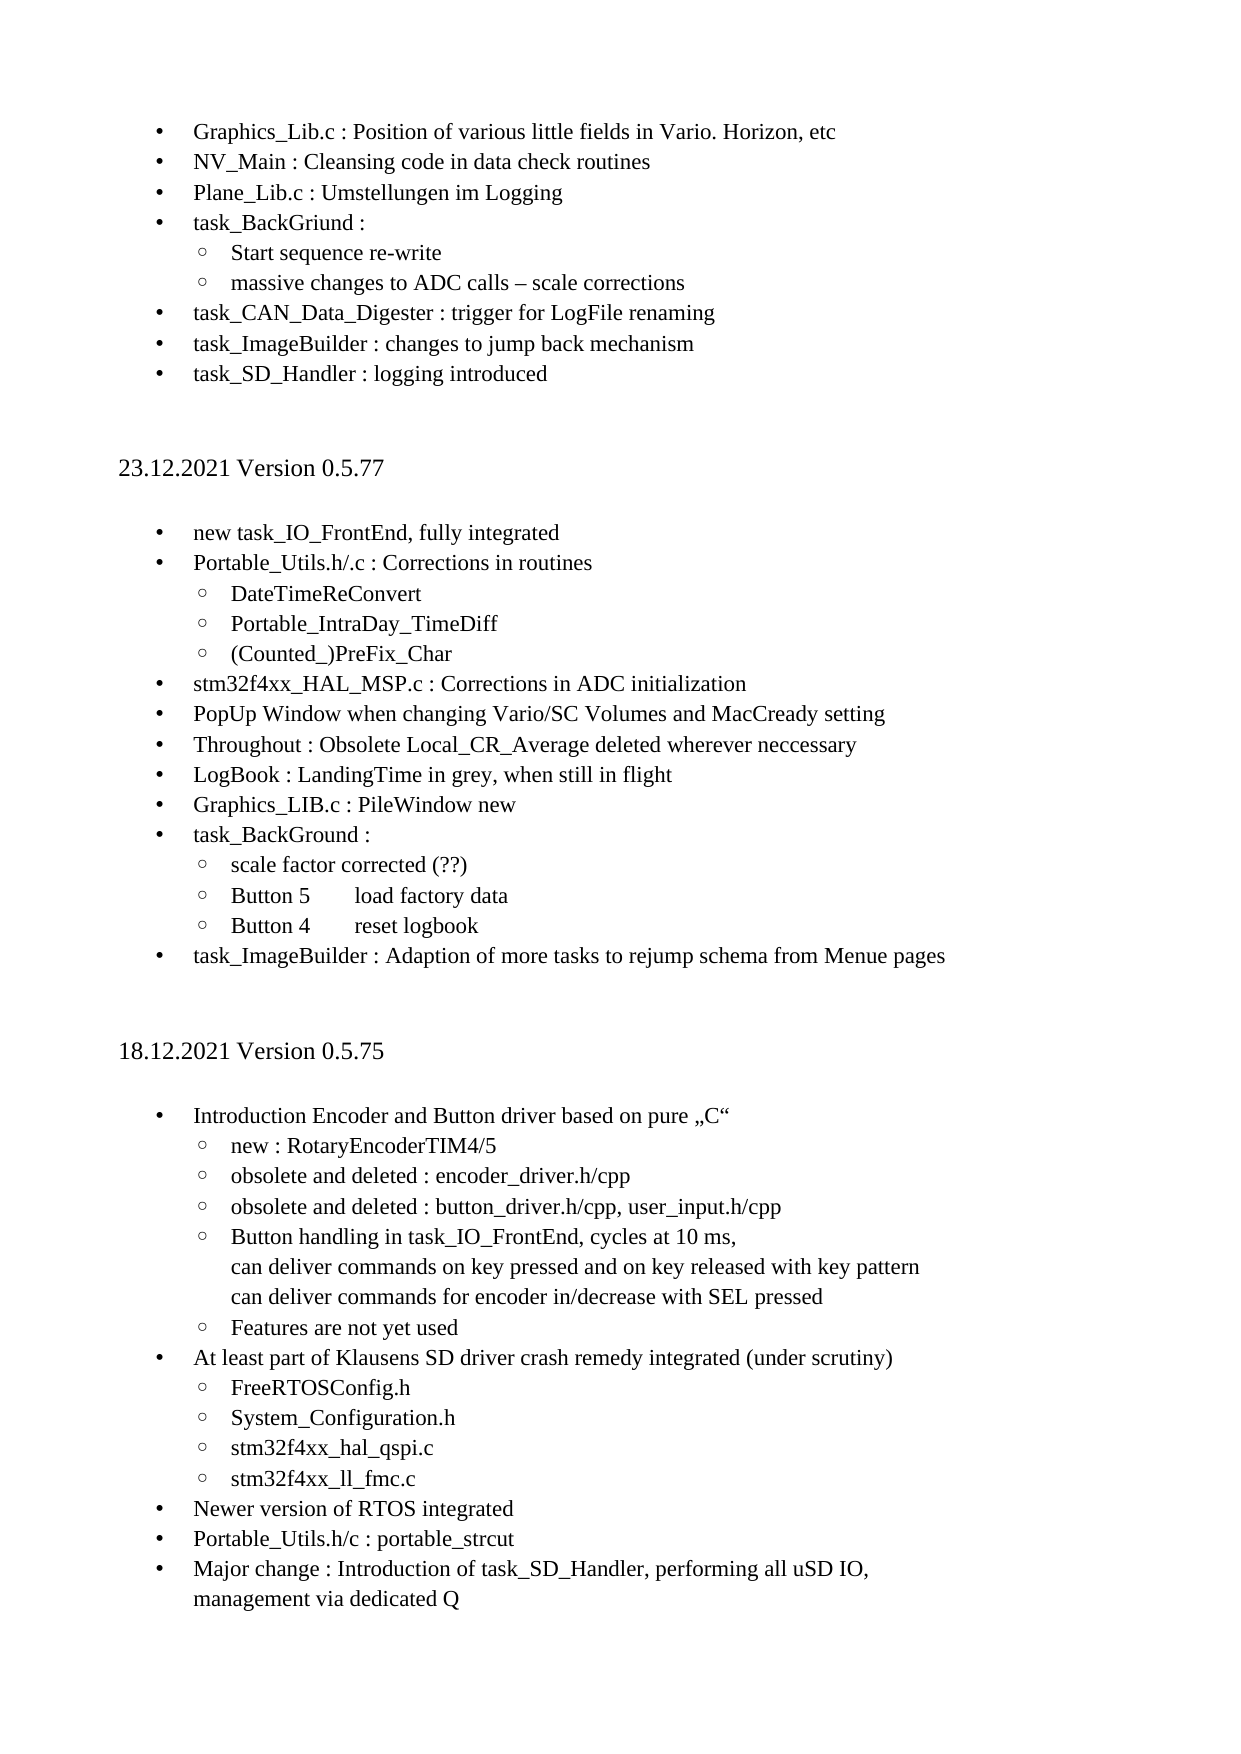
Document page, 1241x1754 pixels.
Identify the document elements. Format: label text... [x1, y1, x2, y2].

list task_ImageBuilder : Adaption of more tasks to rejump schema from Menue pages [156, 942, 1122, 1002]
list Newer version of RTOS integrated [156, 1495, 1122, 1521]
list PopUp Window when changing Vario/SC Volumes and MacCready setting [156, 701, 1122, 727]
list new task_IO_FrontEnd, fully integrated [156, 519, 1122, 546]
list obsolete and deleted : encoder_driver.h/cpp [193, 1162, 1122, 1189]
text 23.12.2021 Version 0.5.77 [118, 453, 1122, 482]
list obsolete and deleted : button_driver.h/cpp, user_input.h/cpp [193, 1193, 1122, 1219]
list At least part of Klausens SD driver crash remedy integrated (under scrutiny) [156, 1344, 1122, 1370]
list Button 4 reset logbook [193, 912, 1122, 938]
list Portable_IntraDay_TimeDiff [193, 610, 1122, 636]
list Button handling in task_IO_FrontEnd, cycles at 10 ms, can deliver commands on key pressed and on key released with key pattern can deliver commands for encoder in/decrease with SEL pressed [193, 1223, 1122, 1310]
list task_ImageBuilder : changes to jump back mechanism [156, 329, 1122, 356]
list task_BackGround : [156, 821, 1122, 848]
list stm32f4xx_HAL_MSP.c : Corrections in ADC initialization [156, 670, 1122, 697]
list (Counted_)PreFix_Char [193, 640, 1122, 666]
list scale factor corrected (??) [193, 852, 1122, 878]
list FreeRTOSConfig.h [193, 1374, 1122, 1400]
list task_SD_Handler : logging introduced [156, 360, 1122, 386]
list Throughout : Obsolete Local_CR_Average deleted wherever neccessary [156, 731, 1122, 757]
text 18.12.2021 Version 0.5.75 [118, 1036, 1122, 1065]
list Introduction Encoder and Button driver based on pure „C“ [156, 1102, 1122, 1128]
list Graphics_Lib.c : Position of various little fields in Vario. Horizon, etc [156, 118, 1122, 144]
list stm32f4xx_ll_fmc.c [193, 1464, 1122, 1491]
list LogBook : LandingTime in grey, when still in flight [156, 761, 1122, 787]
list Portable_Utils.h/.c : Corrections in routines [156, 549, 1122, 576]
list NV_Main : Cleansing code in data check routines [156, 148, 1122, 175]
list task_BackGriund : [156, 209, 1122, 235]
list stm32f4xx_hal_qspi.c [193, 1434, 1122, 1461]
list Major change : Introduction of task_SD_Handler, performing all uSD IO, management via dedicated Q [156, 1555, 1122, 1612]
list Graphics_LIB.c : PileWindow new [156, 791, 1122, 817]
list DateTimeReConvert [193, 580, 1122, 606]
list new : RotaryEncoderTIM4/5 [193, 1132, 1122, 1159]
list Features are not yet used [193, 1313, 1122, 1340]
list Plane_Lib.c : Umstellungen im Logging [156, 178, 1122, 205]
list Portable_Utils.h/c : portable_strcut [156, 1525, 1122, 1551]
list task_CAN_Data_Digester : trigger for LogFile renaming [156, 299, 1122, 326]
list Start sequence re-write [193, 239, 1122, 265]
list massive changes to ADC calls – scale corrections [193, 269, 1122, 296]
list System_Configuration.h [193, 1404, 1122, 1431]
list Button 5 load factory data [193, 882, 1122, 908]
